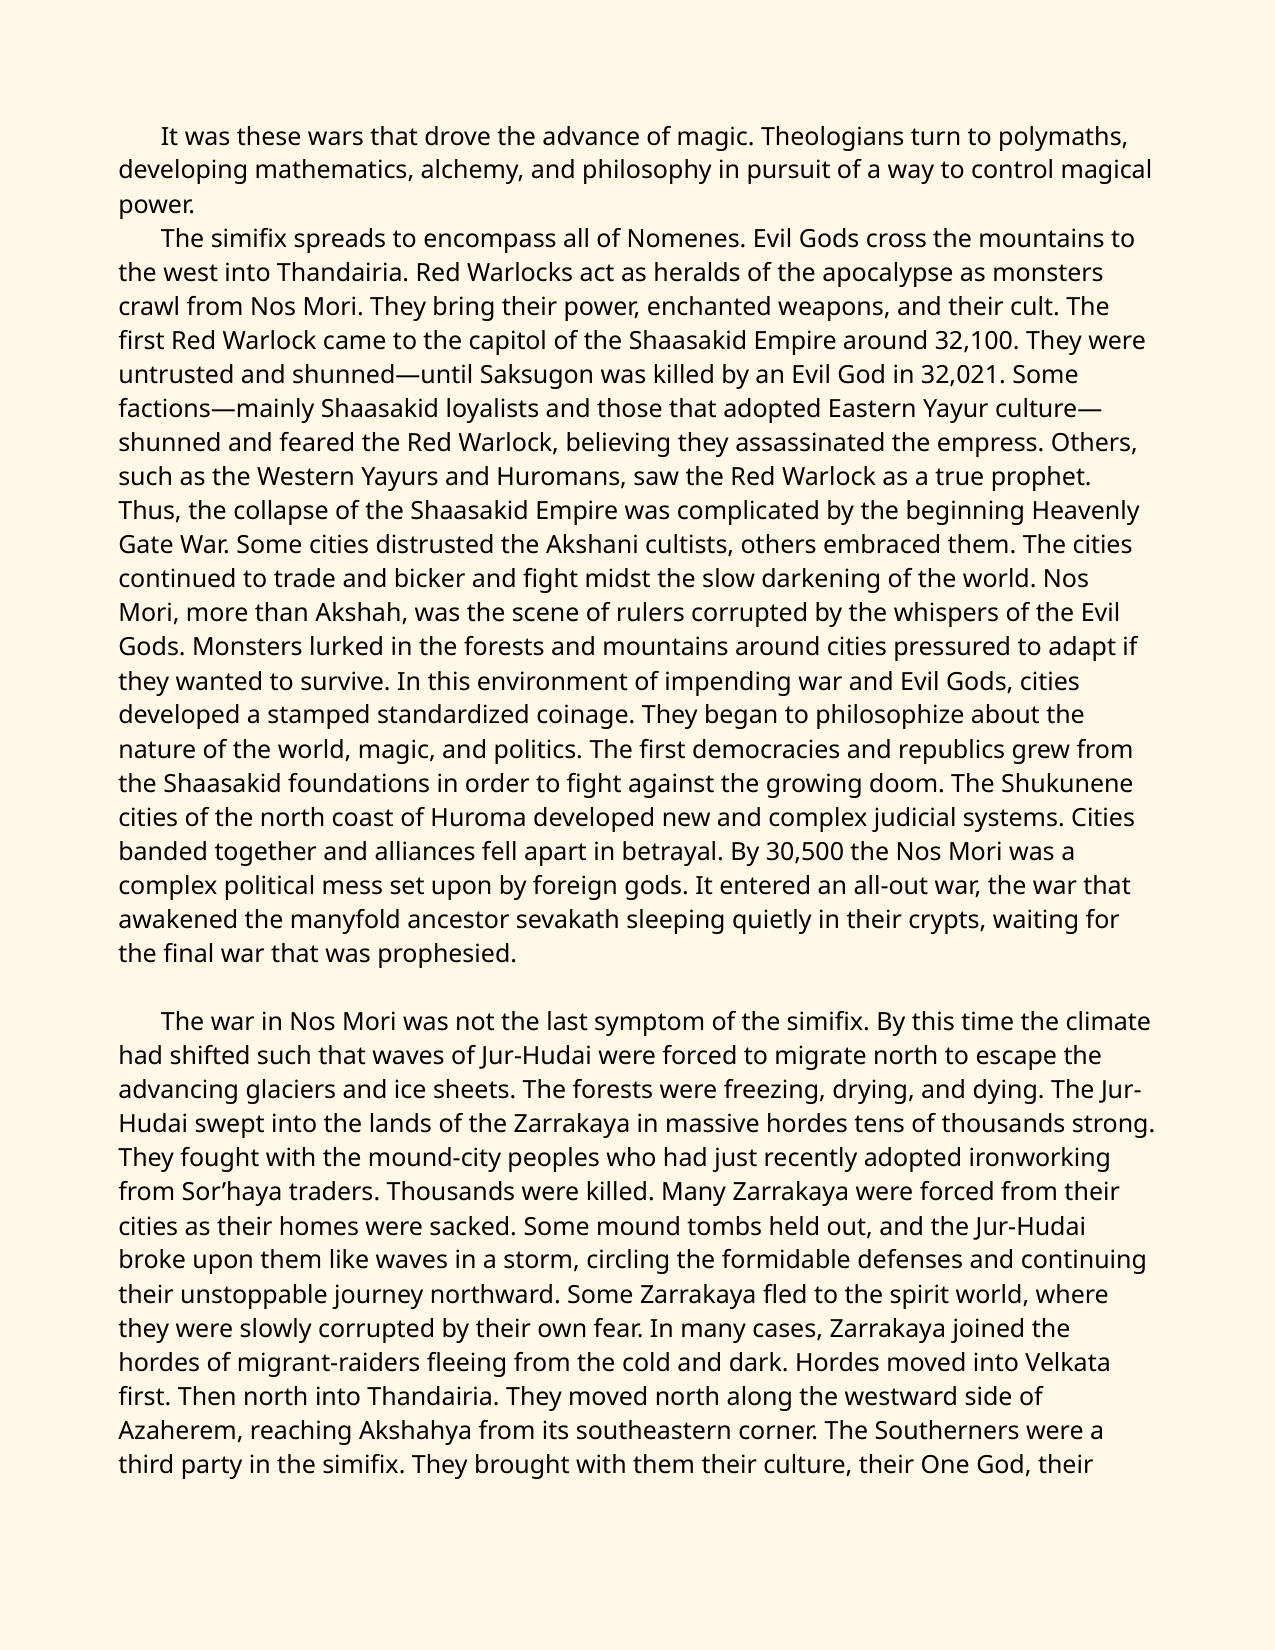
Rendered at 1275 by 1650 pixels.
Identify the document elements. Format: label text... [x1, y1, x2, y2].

text The war in Nos Mori was not the last symptom of the simifix. By this time the climate had shifted such that waves of Jur-Hudai were forced to migrate north to escape the advancing glaciers and ice sheets. The forests were freezing, drying, and dying. The Jur-Hudai swept into the lands of the Zarrakaya in massive hordes tens of thousands strong. They fought with the mound-city peoples who had just recently adopted ironworking from Sor’haya traders. Thousands were killed. Many Zarrakaya were forced from their cities as their homes were sacked. Some mound tombs held out, and the Jur-Hudai broke upon them like waves in a storm, circling the formidable defenses and continuing their unstoppable journey northward. Some Zarrakaya fled to the spirit world, where they were slowly corrupted by their own fear. In many cases, Zarrakaya joined the hordes of migrant-raiders fleeing from the cold and dark. Hordes moved into Velkata first. Then north into Thandairia. They moved north along the westward side of Azaherem, reaching Akshahya from its southeastern corner. The Southerners were a third party in the simifix. They brought with them their culture, their One God, their [118, 1004, 1157, 1481]
text It was these wars that drove the advance of magic. Theologians turn to polymaths, developing mathematics, alchemy, and philosophy in pursuit of a way to control magical power. [118, 118, 1157, 220]
text The simifix spreads to encompass all of Nomenes. Evil Gods cross the mountains to the west into Thandairia. Red Warlocks act as heralds of the apocalypse as monsters crawl from Nos Mori. They bring their power, enchanted weapons, and their cult. The first Red Warlock came to the capitol of the Shaasakid Empire around 32,100. They were untrusted and shunned—until Saksugon was killed by an Evil God in 32,021. Some factions—mainly Shaasakid loyalists and those that adopted Eastern Yayur culture—shunned and feared the Red Warlock, believing they assassinated the empress. Others, such as the Western Yayurs and Huromans, saw the Red Warlock as a true prophet. Thus, the collapse of the Shaasakid Empire was complicated by the beginning Heavenly Gate War. Some cities distrusted the Akshani cultists, others embraced them. The cities continued to trade and bicker and fight midst the slow darkening of the world. Nos Mori, more than Akshah, was the scene of rulers corrupted by the whispers of the Evil Gods. Monsters lurked in the forests and mountains around cities pressured to adapt if they wanted to survive. In this environment of impending war and Evil Gods, cities developed a stamped standardized coinage. They began to philosophize about the nature of the world, magic, and politics. The first democracies and republics grew from the Shaasakid foundations in order to fight against the growing doom. The Shukunene cities of the north coast of Huroma developed new and complex judicial systems. Cities banded together and alliances fell apart in betrayal. By 30,500 the Nos Mori was a complex political mess set upon by foreign gods. It entered an all-out war, the war that awakened the manyfold ancestor sevakath sleeping quietly in their crypts, waiting for the final war that was prophesied. [118, 220, 1157, 970]
